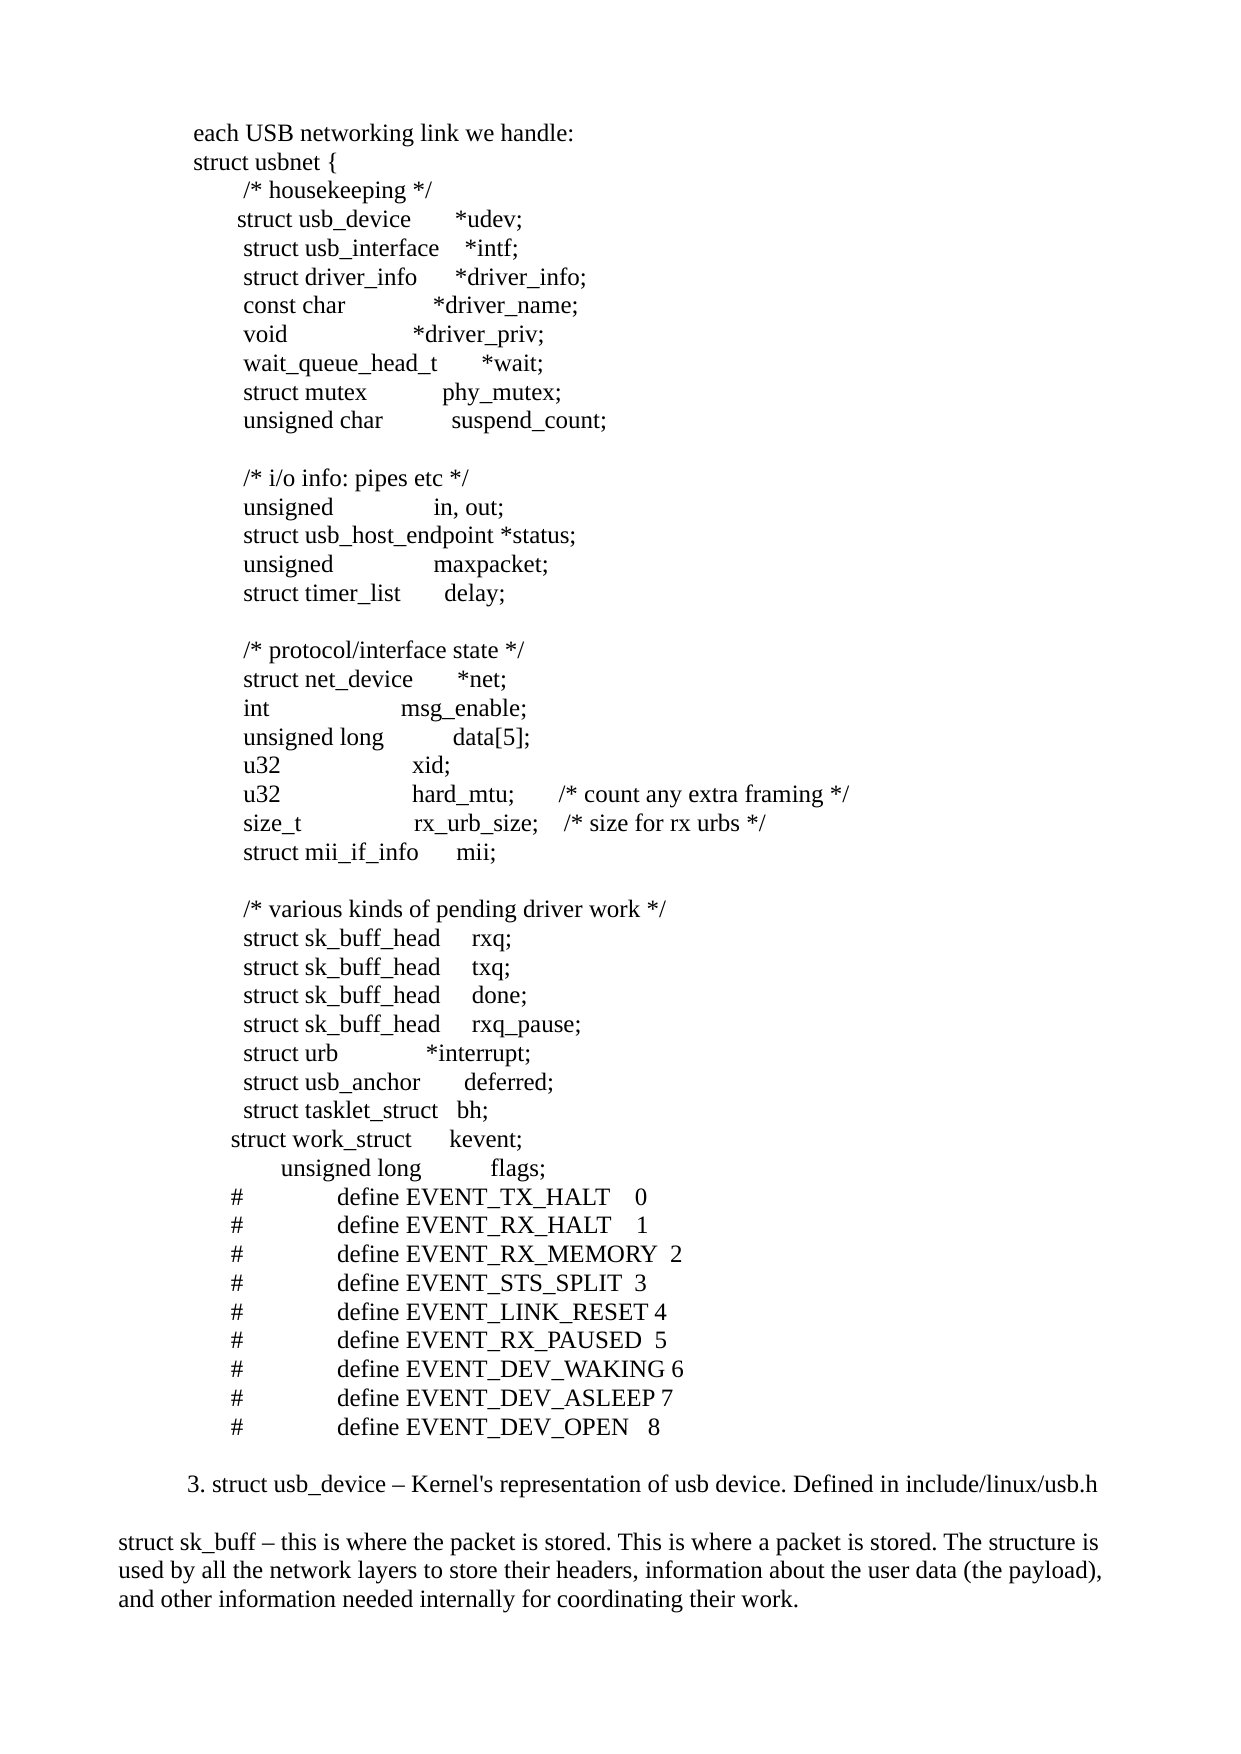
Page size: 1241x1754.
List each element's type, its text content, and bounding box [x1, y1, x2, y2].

list # define EVENT_RX_HALT 1 [193, 1211, 1122, 1239]
list struct work_struct kevent; [193, 1124, 1122, 1153]
list unsigned long data[5]; [156, 722, 1122, 751]
list /* i/o info: pipes etc */ [156, 463, 1122, 492]
list struct driver_info *driver_info; [156, 262, 1122, 291]
list struct mutex phy_mutex; [156, 377, 1122, 406]
list wait_queue_head_t *wait; [156, 348, 1122, 377]
list struct timer_list delay; [156, 578, 1122, 607]
list struct usb_anchor deferred; [156, 1067, 1122, 1096]
list struct usb_host_endpoint *status; [156, 521, 1122, 549]
list # define EVENT_LINK_RESET 4 [193, 1297, 1122, 1326]
list # define EVENT_RX_PAUSED 5 [193, 1326, 1122, 1354]
list u32 xid; [156, 751, 1122, 779]
list # define EVENT_DEV_WAKING 6 [193, 1354, 1122, 1383]
list # define EVENT_STS_SPLIT 3 [193, 1268, 1122, 1297]
list u32 hard_mtu; /* count any extra framing */ [156, 779, 1122, 808]
list unsigned char suspend_count; [156, 406, 1122, 434]
list struct usb_device *udev; [156, 204, 1122, 233]
list struct mii_if_info mii; [156, 837, 1122, 866]
list /* various kinds of pending driver work */ [156, 894, 1122, 923]
list struct tasklet_struct bh; [156, 1096, 1122, 1124]
list const char *driver_name; [156, 291, 1122, 319]
list # define EVENT_RX_MEMORY 2 [193, 1239, 1122, 1268]
list # define EVENT_TX_HALT 0 [193, 1182, 1122, 1211]
list struct sk_buff_head rxq_pause; [156, 1009, 1122, 1038]
list /* protocol/interface state */ [156, 636, 1122, 664]
list unsigned maxpacket; [156, 549, 1122, 578]
list size_t rx_urb_size; /* size for rx urbs */ [156, 808, 1122, 837]
list int msg_enable; [156, 693, 1122, 722]
list struct usbnet { [156, 147, 1122, 176]
list unsigned long flags; [193, 1153, 1122, 1182]
text struct sk_buff – this is where the packet is stored. This is where a packet is stored. The structure is used by all the network layers to store their headers, information about the user data (the payload), and other information needed internally for coordinating their work. [118, 1527, 1122, 1613]
text 3. struct usb_device – Kernel's representation of usb device. Defined in include/linux/usb.h [118, 1469, 1122, 1498]
list struct sk_buff_head done; [156, 981, 1122, 1009]
list void *driver_priv; [156, 319, 1122, 348]
list struct sk_buff_head rxq; [156, 923, 1122, 952]
list /* housekeeping */ [156, 176, 1122, 204]
list each USB networking link we handle: [156, 118, 1122, 147]
list struct net_device *net; [156, 664, 1122, 693]
list struct urb *interrupt; [156, 1038, 1122, 1067]
list struct sk_buff_head txq; [156, 952, 1122, 981]
list # define EVENT_DEV_ASLEEP 7 [193, 1383, 1122, 1412]
list unsigned in, out; [156, 492, 1122, 521]
list struct usb_interface *intf; [156, 233, 1122, 262]
list # define EVENT_DEV_OPEN 8 [193, 1412, 1122, 1441]
